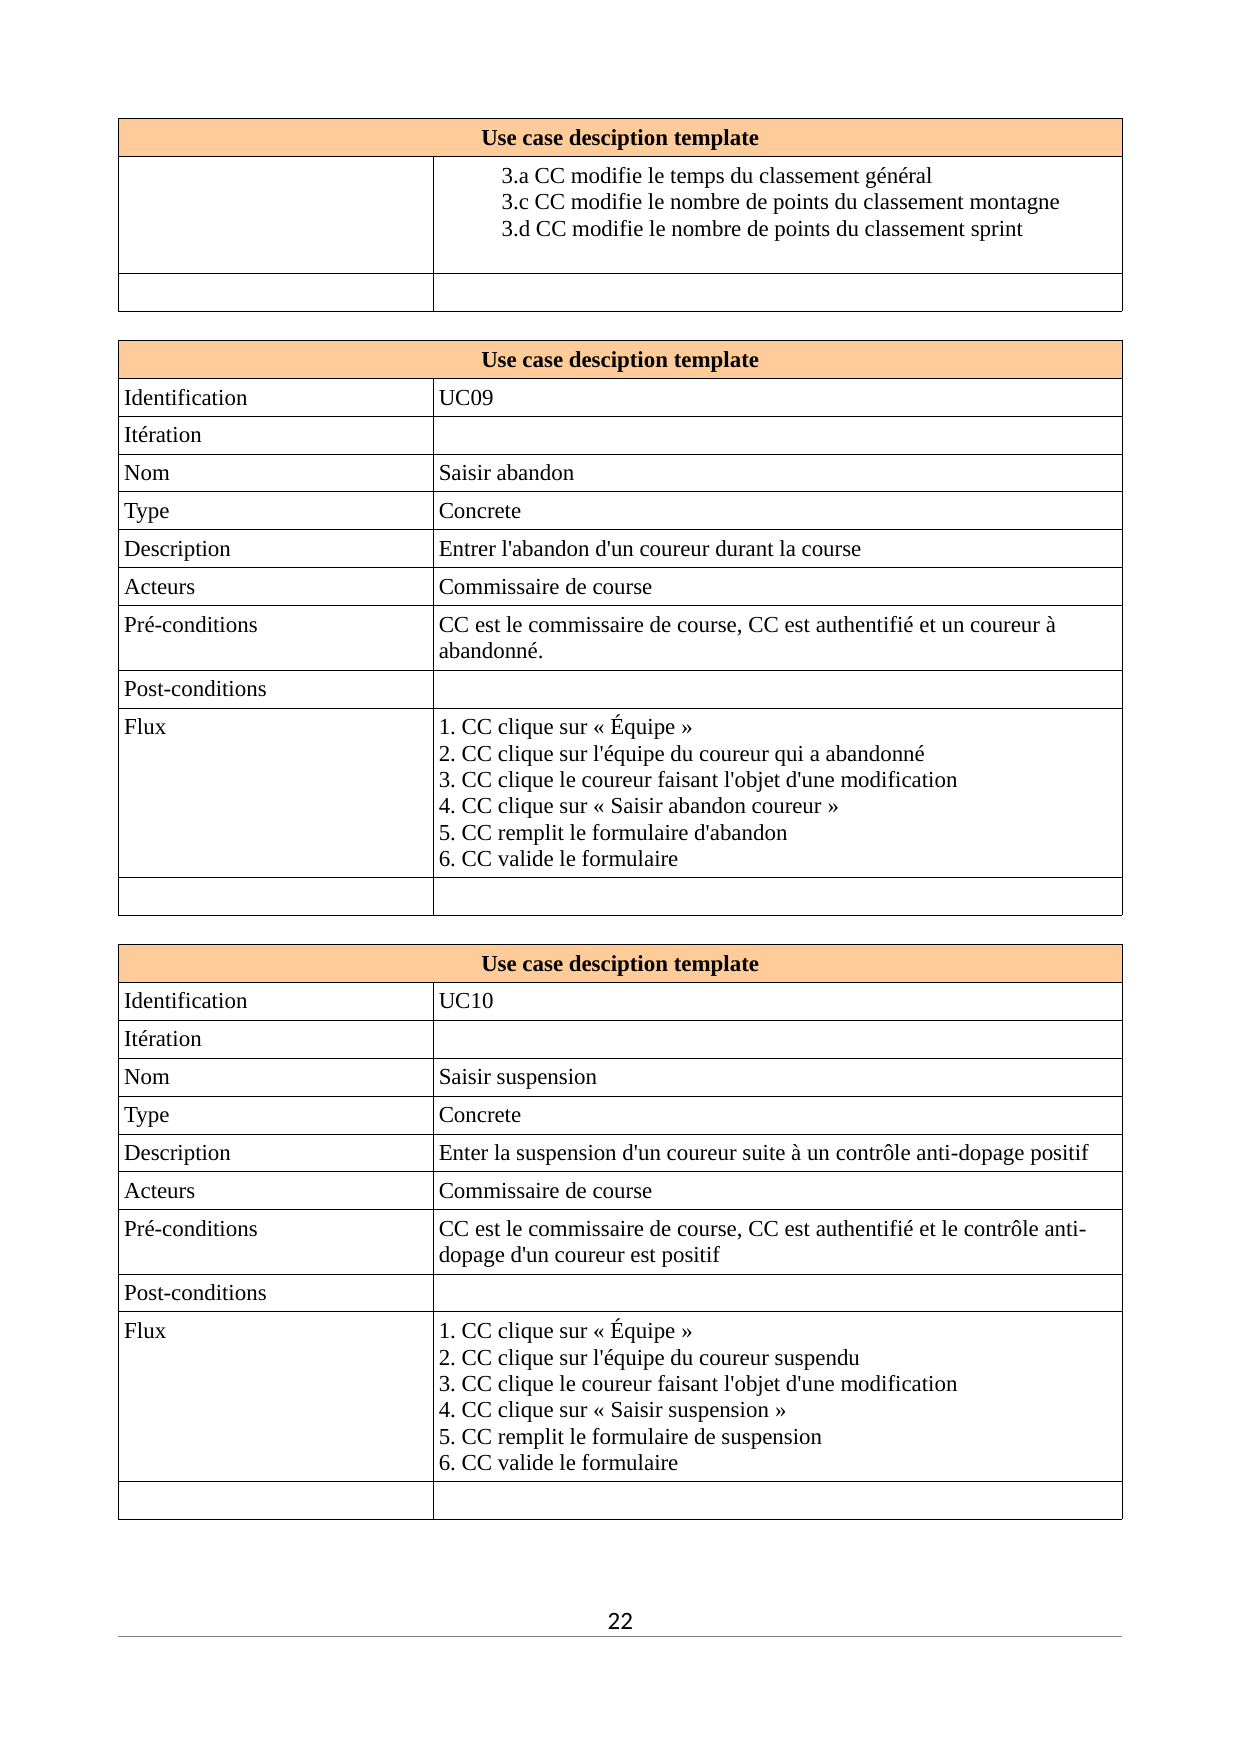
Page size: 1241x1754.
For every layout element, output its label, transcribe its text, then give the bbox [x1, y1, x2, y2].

table_cell Pré-conditions [119, 606, 433, 669]
table_cell Concrete [434, 1097, 1122, 1133]
table_cell Post-conditions [119, 1275, 433, 1311]
table_cell 3.a CC modifie le temps du classement général 3.c CC modifie le nombre de points du classement montagne 3.d CC modifie le nombre de points du classement sprint [434, 157, 1122, 273]
table_cell Enter la suspension d'un coureur suite à un contrôle anti-dopage positif [434, 1135, 1122, 1171]
table_cell Nom [119, 1059, 433, 1096]
table_cell Acteurs [119, 1172, 433, 1209]
table_cell Type [119, 492, 433, 529]
table_cell UC10 [434, 983, 1122, 1020]
table_cell Identification [119, 379, 433, 416]
table_header Use case desciption template [119, 119, 1122, 156]
table_header Use case desciption template [119, 341, 1122, 378]
table_cell Itération [119, 417, 433, 453]
table_cell Itération [119, 1021, 433, 1058]
table_cell Description [119, 1135, 433, 1171]
table_cell Commissaire de course [434, 1172, 1122, 1209]
table_cell Acteurs [119, 568, 433, 605]
table_cell Commissaire de course [434, 568, 1122, 605]
table_cell Pré-conditions [119, 1210, 433, 1273]
table_cell Entrer l'abandon d'un coureur durant la course [434, 530, 1122, 567]
table_cell Saisir abandon [434, 455, 1122, 491]
table_cell Flux [119, 709, 433, 877]
table_cell [119, 1482, 433, 1519]
table_cell Saisir suspension [434, 1059, 1122, 1096]
table_cell [434, 274, 1122, 311]
table_header Use case desciption template [119, 945, 1122, 982]
table_cell Description [119, 530, 433, 567]
table_cell [119, 878, 433, 915]
table_cell Nom [119, 455, 433, 491]
table_cell Identification [119, 983, 433, 1020]
table_cell [119, 274, 433, 311]
table_cell Post-conditions [119, 671, 433, 707]
table_cell [434, 1275, 1122, 1311]
table_cell 1. CC clique sur « Équipe » 2. CC clique sur l'équipe du coureur qui a abandonné 3. CC clique le coureur faisant l'objet d'une modification 4. CC clique sur « Saisir abandon coureur » 5. CC remplit le formulaire d'abandon 6. CC valide le formulaire [434, 709, 1122, 877]
table_cell CC est le commissaire de course, CC est authentifié et le contrôle anti-dopage d'un coureur est positif [434, 1210, 1122, 1273]
table_cell 1. CC clique sur « Équipe » 2. CC clique sur l'équipe du coureur suspendu 3. CC clique le coureur faisant l'objet d'une modification 4. CC clique sur « Saisir suspension » 5. CC remplit le formulaire de suspension 6. CC valide le formulaire [434, 1312, 1122, 1481]
table_cell [434, 671, 1122, 707]
table_cell [434, 1021, 1122, 1058]
table_cell [434, 1482, 1122, 1519]
table_cell CC est le commissaire de course, CC est authentifié et un coureur à abandonné. [434, 606, 1122, 669]
table_cell Flux [119, 1312, 433, 1481]
table_cell Type [119, 1097, 433, 1133]
table_cell UC09 [434, 379, 1122, 416]
table_cell [434, 417, 1122, 453]
table_cell [434, 878, 1122, 915]
table_cell [119, 157, 433, 273]
table_cell Concrete [434, 492, 1122, 529]
